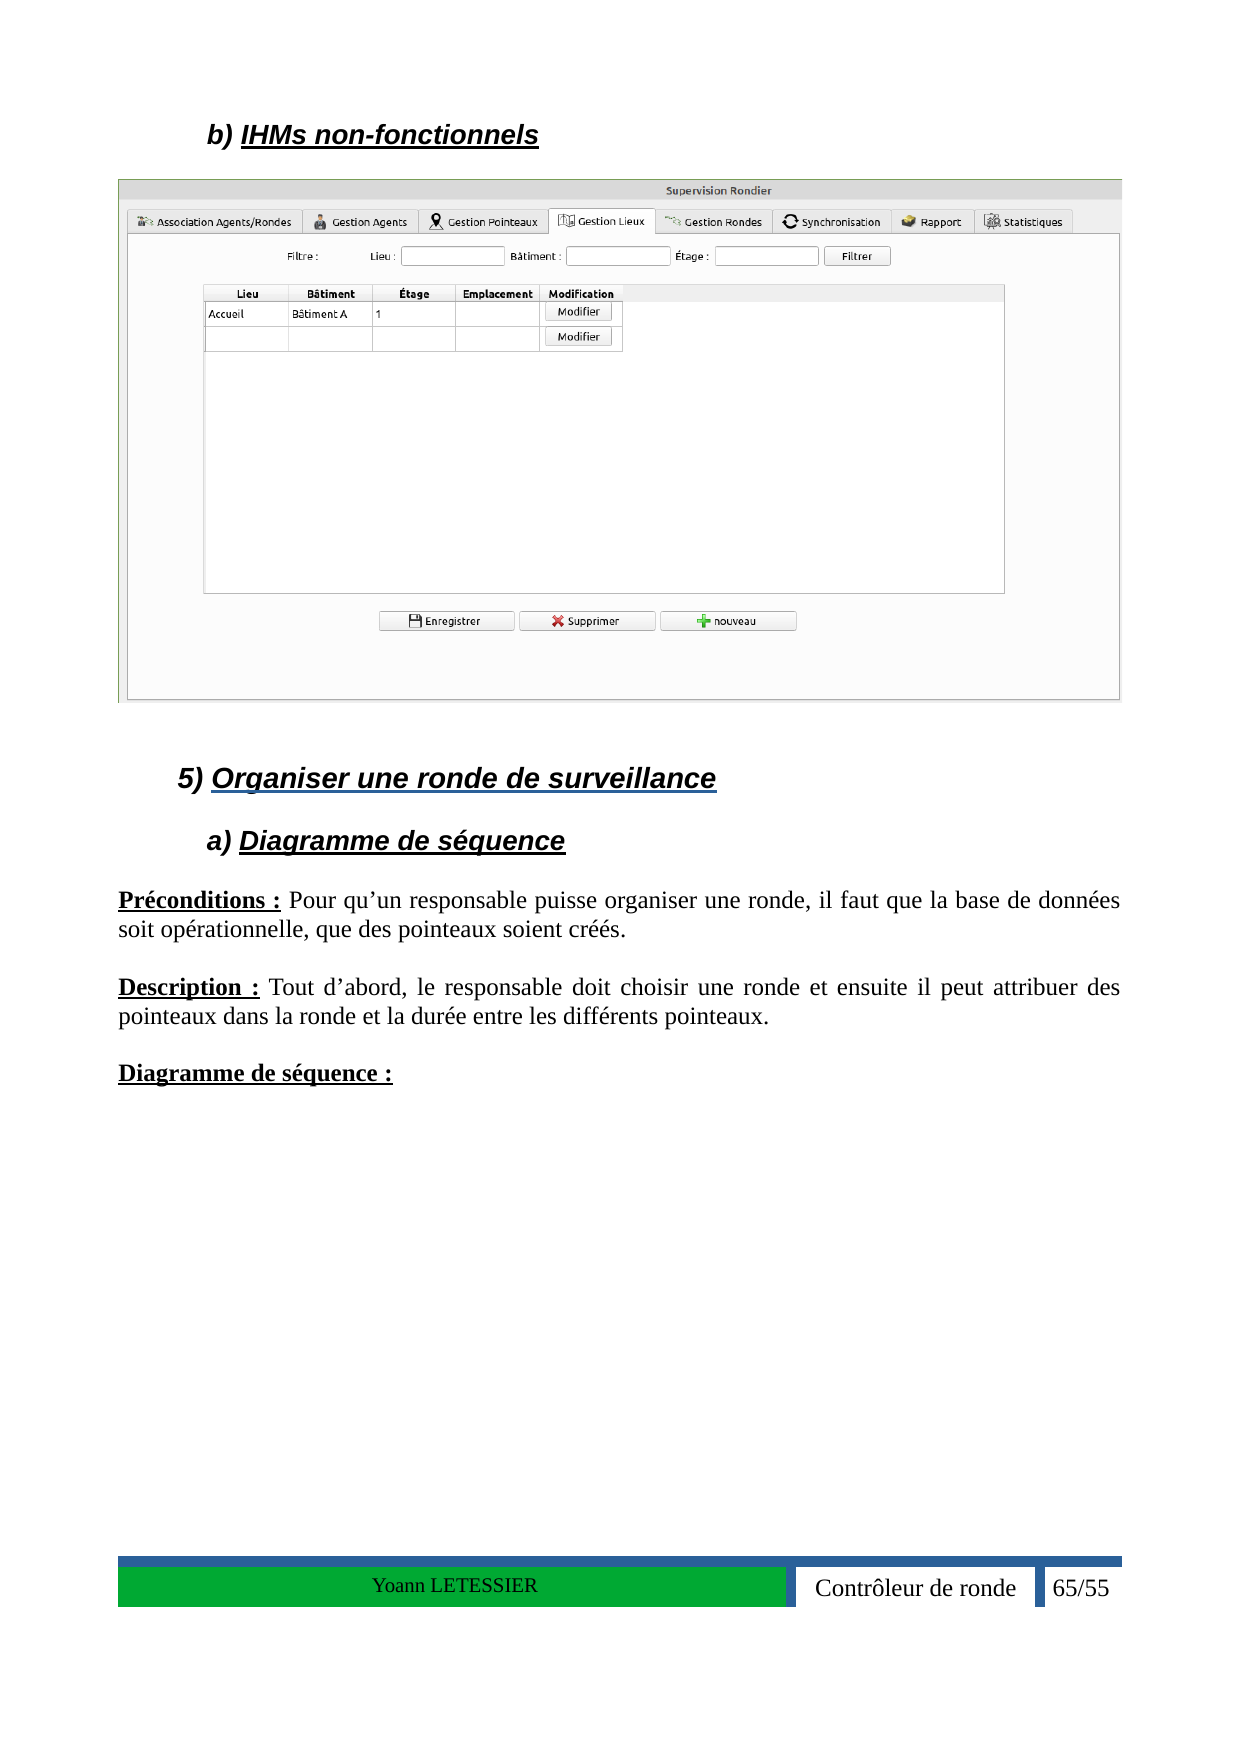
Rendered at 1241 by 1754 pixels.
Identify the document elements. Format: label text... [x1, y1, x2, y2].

text Diagramme de séquence : [118, 1058, 1122, 1087]
subtitle Organiser une ronde de surveillance [118, 761, 1122, 794]
text Préconditions : Pour qu’un responsable puisse organiser une ronde, il faut que la base de données soit opérationnelle, que des pointeaux soient créés. [118, 885, 1122, 943]
subtitle Diagramme de séquence [118, 824, 1122, 856]
subtitle IHMs non-fonctionnels [118, 118, 1122, 150]
text Description : Tout d’abord, le responsable doit choisir une ronde et ensuite il peut attribuer des pointeaux dans la ronde et la durée entre les différents pointeaux. [118, 972, 1122, 1030]
picture [118, 179, 1123, 703]
